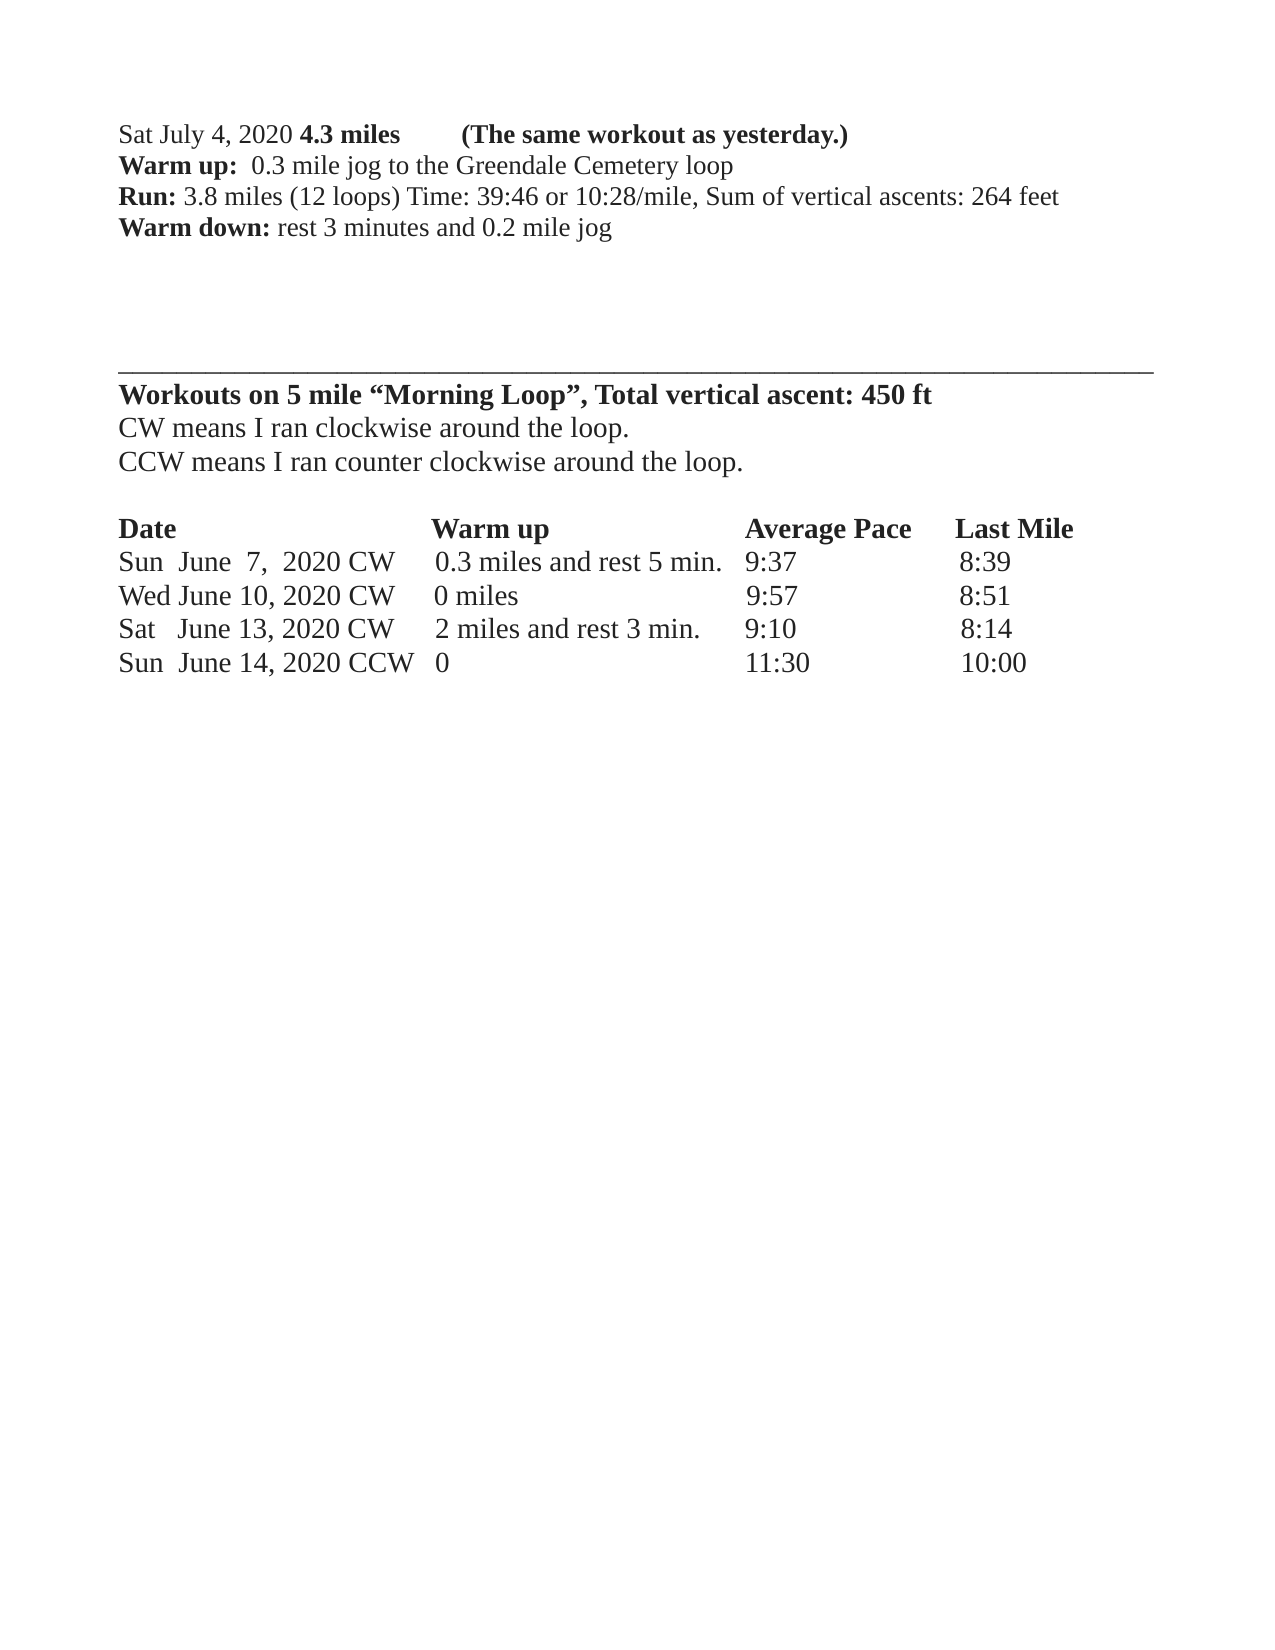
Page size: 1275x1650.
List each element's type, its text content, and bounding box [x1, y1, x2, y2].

text _______________________________________________________________________ [118, 343, 1161, 377]
text Run: 3.8 miles (12 loops) Time: 39:46 or 10:28/mile, Sum of vertical ascents: 264 feet [118, 180, 1161, 212]
text Sat July 4, 2020 4.3 miles (The same workout as yesterday.) [118, 118, 1161, 149]
text Workouts on 5 mile “Morning Loop”, Total vertical ascent: 450 ft [118, 377, 1161, 410]
text Wed June 10, 2020 CW 0 miles 9:57 8:51 [118, 578, 1161, 612]
text Sat June 13, 2020 CW 2 miles and rest 3 min. 9:10 8:14 [118, 612, 1161, 645]
text CCW means I ran counter clockwise around the loop. [118, 444, 1161, 477]
text Date Warm up Average Pace Last Mile [118, 511, 1161, 544]
text Warm up: 0.3 mile jog to the Greendale Cemetery loop [118, 149, 1161, 180]
text Sun June 14, 2020 CCW 0 11:30 10:00 [118, 645, 1161, 712]
text Sun June 7, 2020 CW 0.3 miles and rest 5 min. 9:37 8:39 [118, 544, 1161, 578]
text Warm down: rest 3 minutes and 0.2 mile jog [118, 212, 1161, 243]
text CW means I ran clockwise around the loop. [118, 410, 1161, 444]
